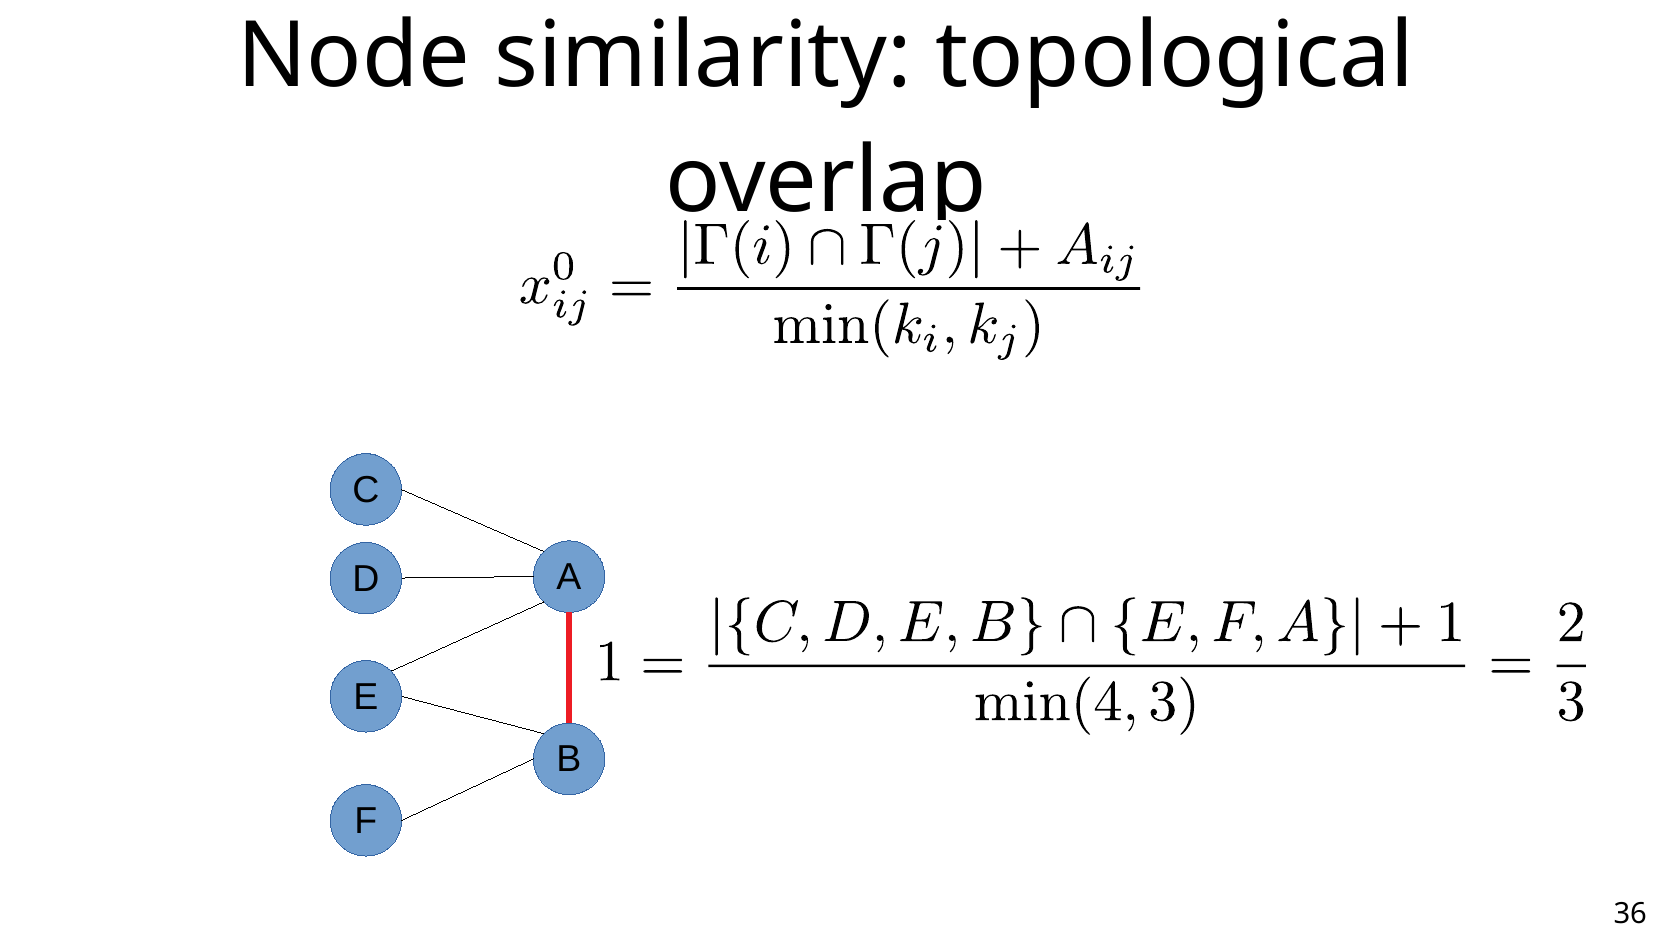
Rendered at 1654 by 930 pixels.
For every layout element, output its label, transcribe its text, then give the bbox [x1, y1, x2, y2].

text_box D [330, 542, 402, 614]
text_box A [533, 540, 605, 613]
text_box C [330, 453, 402, 526]
text_box [518, 220, 1141, 360]
title Node similarity: topological overlap [82, 1, 1571, 225]
text_box [594, 597, 1586, 735]
text_box E [330, 660, 402, 733]
text_box F [330, 784, 402, 857]
text_box B [533, 723, 605, 795]
